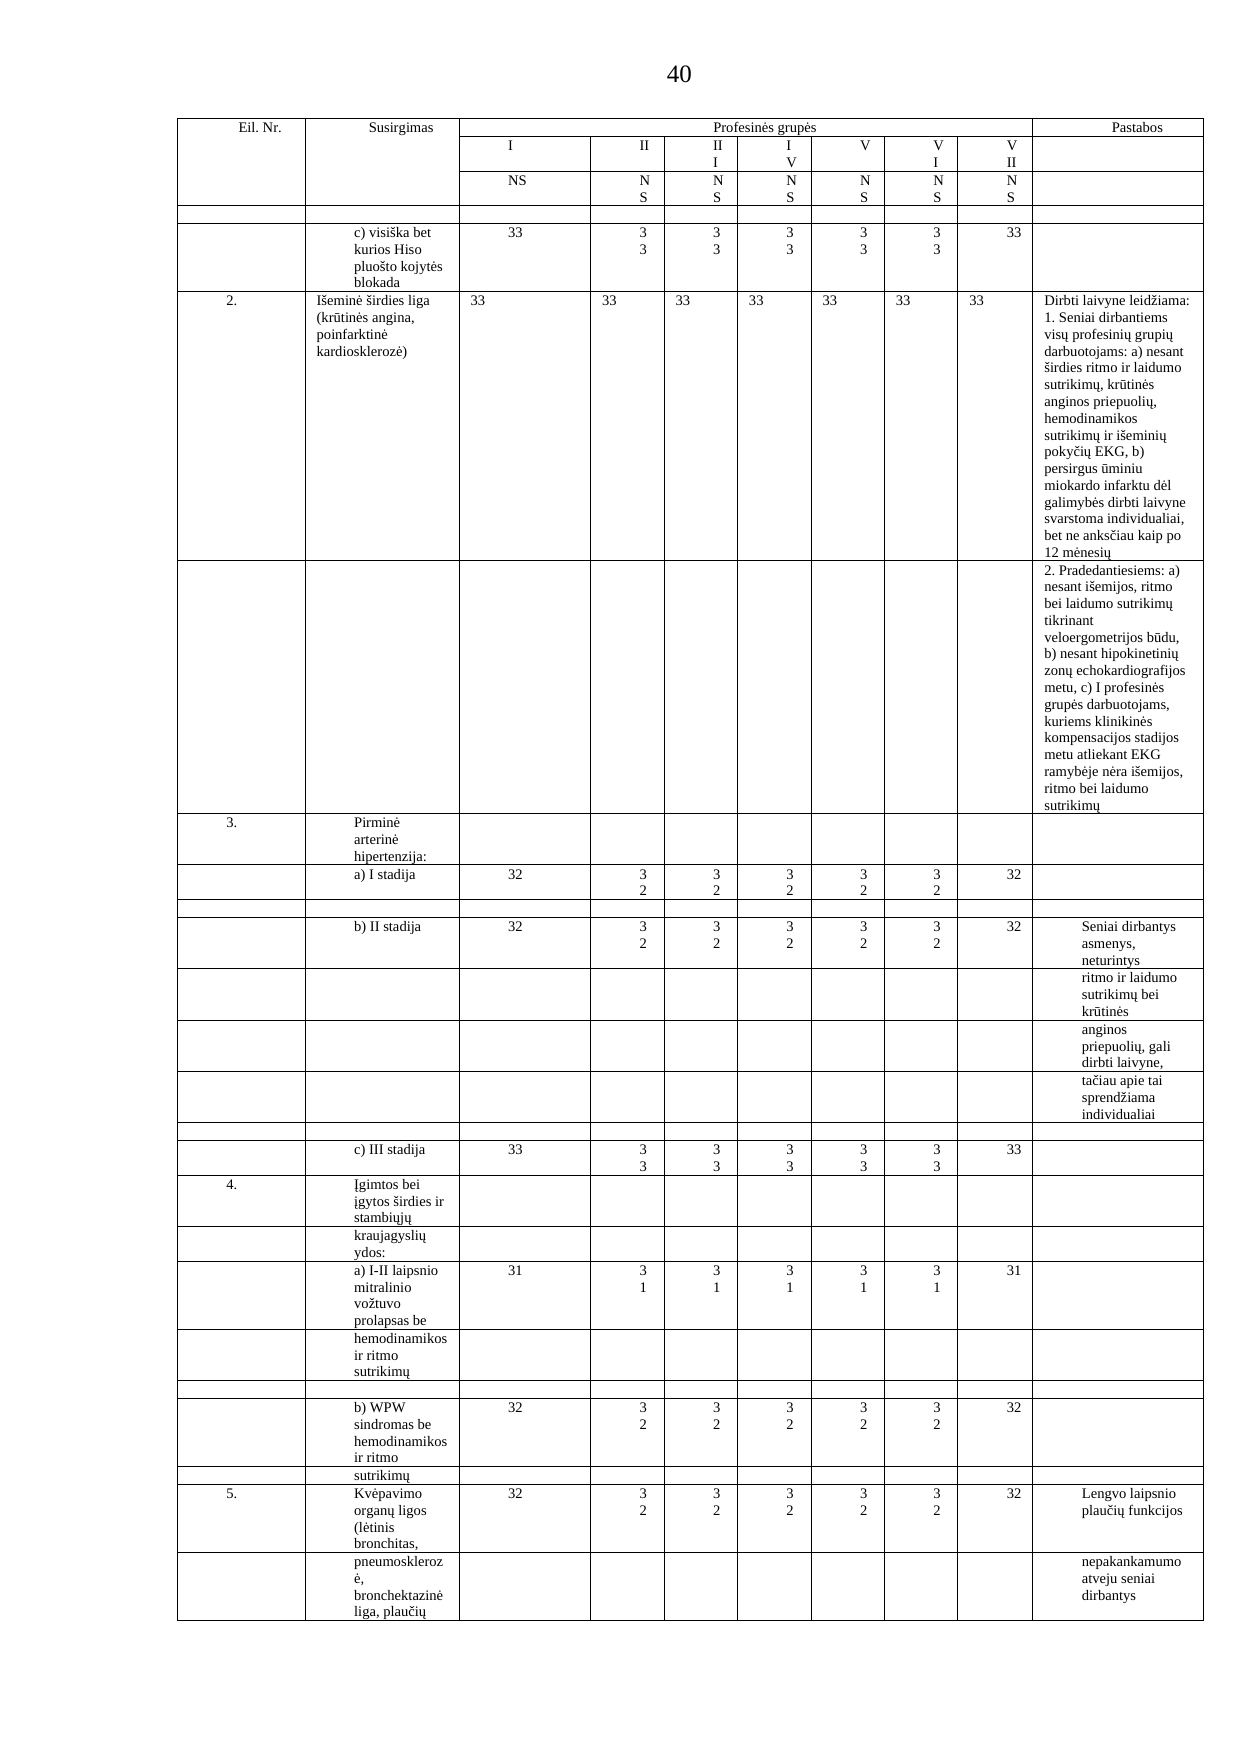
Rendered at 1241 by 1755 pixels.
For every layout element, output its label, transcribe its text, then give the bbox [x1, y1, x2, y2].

table_cell 33 [591, 224, 664, 291]
table_cell pneumosklerozė, bronchektazinė liga, plaučių [306, 1553, 459, 1620]
table_cell 32 [885, 1399, 957, 1466]
table_cell 32 [738, 865, 811, 899]
table_cell Įgimtos bei įgytos širdies ir stambiųjų [306, 1176, 459, 1226]
table_cell [178, 1467, 305, 1484]
table_cell [306, 1123, 459, 1140]
table_cell 33 [460, 224, 590, 291]
table_cell a) I-II laipsnio mitralinio vožtuvo prolapsas be [306, 1262, 459, 1329]
table_cell 32 [812, 1399, 884, 1466]
table_cell 32 [885, 1485, 957, 1552]
table_cell [738, 1123, 811, 1140]
table_cell a) I stadija [306, 865, 459, 899]
table_cell [738, 1381, 811, 1398]
table_cell [812, 1553, 884, 1620]
table_cell [958, 1227, 1032, 1261]
table_cell [812, 814, 884, 864]
table_cell [1033, 224, 1203, 291]
table_cell 32 [591, 1485, 664, 1552]
table_header Pastabos [1033, 119, 1203, 136]
table_cell [1033, 814, 1203, 864]
table_cell [460, 1072, 590, 1122]
table_cell hemodinamikos ir ritmo sutrikimų [306, 1330, 459, 1380]
table_cell [460, 814, 590, 864]
table_cell [460, 1467, 590, 1484]
table_cell 32 [738, 1485, 811, 1552]
table_cell 32 [812, 1485, 884, 1552]
table_cell 33 [738, 224, 811, 291]
table_cell 33 [958, 224, 1032, 291]
table_cell [178, 900, 305, 917]
table_cell Pirminė arterinė hipertenzija: [306, 814, 459, 864]
table_cell [1033, 1399, 1203, 1466]
table_cell [665, 1072, 737, 1122]
table_cell [885, 969, 957, 1019]
table_cell I [460, 137, 590, 171]
table_cell 32 [665, 1399, 737, 1466]
table_cell [665, 1381, 737, 1398]
table_cell [958, 814, 1032, 864]
table_cell 32 [460, 1485, 590, 1552]
table_cell [591, 1467, 664, 1484]
table_cell [460, 1553, 590, 1620]
table_cell [178, 1399, 305, 1466]
table_cell [306, 1021, 459, 1071]
table_cell [958, 561, 1032, 813]
table_cell 33 [665, 292, 737, 560]
table_cell [812, 1021, 884, 1071]
table_cell 33 [738, 1141, 811, 1174]
table_cell [738, 1553, 811, 1620]
table_cell [178, 1553, 305, 1620]
table_cell [1033, 1123, 1203, 1140]
table_cell [665, 1176, 737, 1226]
table_cell 3. [178, 814, 305, 864]
table_cell [958, 1021, 1032, 1071]
table_cell 33 [885, 292, 957, 560]
table_cell [958, 1553, 1032, 1620]
table_cell 32 [885, 865, 957, 899]
table_cell Dirbti laivyne leidžiama: 1. Seniai dirbantiems visų profesinių grupių darbuotojams: a) nesant širdies ritmo ir laidumo sutrikimų, krūtinės anginos priepuolių, hemodinamikos sutrikimų ir išeminių pokyčių EKG, b) persirgus ūminiu miokardo infarktu dėl galimybės dirbti laivyne svarstoma individualiai, bet ne anksčiau kaip po 12 mėnesių [1033, 292, 1203, 560]
table_cell IV [738, 137, 811, 171]
table_cell [460, 1381, 590, 1398]
table_cell 31 [460, 1262, 590, 1329]
table_cell NS [958, 172, 1032, 205]
table_cell [665, 206, 737, 223]
table_cell [178, 1330, 305, 1380]
table_cell Lengvo laipsnio plaučių funkcijos [1033, 1485, 1203, 1552]
table_cell [306, 561, 459, 813]
table_cell [958, 1072, 1032, 1122]
table_cell [812, 1176, 884, 1226]
table_cell [665, 1467, 737, 1484]
table_cell [591, 206, 664, 223]
table_cell 32 [591, 865, 664, 899]
table_cell [958, 900, 1032, 917]
table_header Susirgimas [306, 119, 459, 205]
table_cell 32 [958, 1399, 1032, 1466]
table_cell NS [460, 172, 590, 205]
table_cell 32 [460, 865, 590, 899]
table_cell 32 [460, 918, 590, 968]
table_cell [460, 561, 590, 813]
table_cell [306, 206, 459, 223]
table_cell II [591, 137, 664, 171]
table_cell [591, 1021, 664, 1071]
table_cell 33 [958, 292, 1032, 560]
table_cell [178, 224, 305, 291]
table_cell 32 [958, 865, 1032, 899]
table_cell [738, 969, 811, 1019]
table_cell [958, 1123, 1032, 1140]
table_cell 33 [885, 224, 957, 291]
table_cell [665, 969, 737, 1019]
table_cell [1033, 172, 1203, 205]
table_cell [665, 1330, 737, 1380]
table_cell [958, 1330, 1032, 1380]
table_cell [885, 1227, 957, 1261]
table_cell [1033, 137, 1203, 171]
table_cell 31 [738, 1262, 811, 1329]
table_cell [885, 1072, 957, 1122]
table_cell b) II stadija [306, 918, 459, 968]
table_cell [1033, 1176, 1203, 1226]
table_cell [178, 1262, 305, 1329]
table_cell 33 [460, 292, 590, 560]
table_cell [958, 1467, 1032, 1484]
table_cell [178, 206, 305, 223]
table_cell [958, 206, 1032, 223]
table_cell 33 [460, 1141, 590, 1174]
table_cell VII [958, 137, 1032, 171]
table_cell [665, 814, 737, 864]
table_cell [885, 561, 957, 813]
table_cell 33 [738, 292, 811, 560]
table_header Profesinės grupės [460, 119, 1032, 136]
table_cell [1033, 865, 1203, 899]
table_cell [665, 1123, 737, 1140]
table_cell [665, 1553, 737, 1620]
table_cell [885, 1381, 957, 1398]
table_cell [306, 1381, 459, 1398]
table_cell [885, 206, 957, 223]
table_cell 2. Pradedantiesiems: a) nesant išemijos, ritmo bei laidumo sutrikimų tikrinant veloergometrijos būdu, b) nesant hipokinetinių zonų echokardiografijos metu, c) I profesinės grupės darbuotojams, kuriems klinikinės kompensacijos stadijos metu atliekant EKG ramybėje nėra išemijos, ritmo bei laidumo sutrikimų [1033, 561, 1203, 813]
table_cell [178, 1381, 305, 1398]
table_cell [812, 561, 884, 813]
table_cell [178, 561, 305, 813]
table_cell [738, 206, 811, 223]
table_cell [738, 1176, 811, 1226]
table_cell [885, 1123, 957, 1140]
table_cell tačiau apie tai sprendžiama individualiai [1033, 1072, 1203, 1122]
table_cell [812, 900, 884, 917]
table_cell [591, 1381, 664, 1398]
table_cell kraujagyslių ydos: [306, 1227, 459, 1261]
table_cell Seniai dirbantys asmenys, neturintys [1033, 918, 1203, 968]
table_cell [738, 1021, 811, 1071]
table_cell [1033, 1141, 1203, 1174]
table_cell [460, 1227, 590, 1261]
table_cell [958, 969, 1032, 1019]
table_cell [591, 900, 664, 917]
table_cell [591, 814, 664, 864]
table_cell 32 [738, 918, 811, 968]
table_cell 31 [665, 1262, 737, 1329]
table_cell 32 [812, 918, 884, 968]
table_cell [1033, 1227, 1203, 1261]
table_cell [738, 1072, 811, 1122]
table_cell [738, 561, 811, 813]
table_cell [178, 969, 305, 1019]
table_cell [665, 1227, 737, 1261]
table_cell [460, 1330, 590, 1380]
table_cell [665, 561, 737, 813]
table_cell [885, 1467, 957, 1484]
table_cell 31 [885, 1262, 957, 1329]
table_cell NS [665, 172, 737, 205]
table_cell 31 [958, 1262, 1032, 1329]
table_cell [885, 1553, 957, 1620]
table_cell [885, 1330, 957, 1380]
table_cell [958, 1176, 1032, 1226]
table_cell [460, 1021, 590, 1071]
table_cell 33 [665, 1141, 737, 1174]
table_cell VI [885, 137, 957, 171]
table_cell [738, 814, 811, 864]
table_cell Išeminė širdies liga (krūtinės angina, poinfarktinė kardiosklerozė) [306, 292, 459, 560]
table_cell [812, 1381, 884, 1398]
table_cell [1033, 1330, 1203, 1380]
table_cell [306, 900, 459, 917]
table_cell [738, 1467, 811, 1484]
table_cell [591, 969, 664, 1019]
table_cell [812, 969, 884, 1019]
table_cell 32 [885, 918, 957, 968]
table_cell [812, 1227, 884, 1261]
table_cell [591, 1123, 664, 1140]
table_cell 33 [885, 1141, 957, 1174]
table_cell nepakankamumo atveju seniai dirbantys [1033, 1553, 1203, 1620]
table_cell [885, 1021, 957, 1071]
table_cell [178, 865, 305, 899]
table_cell NS [591, 172, 664, 205]
table_cell [178, 1227, 305, 1261]
table_cell [1033, 900, 1203, 917]
table_cell 4. [178, 1176, 305, 1226]
table_cell [812, 1330, 884, 1380]
table_cell [1033, 206, 1203, 223]
table_cell [460, 1176, 590, 1226]
table_cell [665, 1021, 737, 1071]
table_cell 31 [591, 1262, 664, 1329]
table_cell [738, 900, 811, 917]
table_cell 31 [812, 1262, 884, 1329]
table_cell [1033, 1381, 1203, 1398]
table_cell [591, 1553, 664, 1620]
table_cell ritmo ir laidumo sutrikimų bei krūtinės [1033, 969, 1203, 1019]
table_cell [591, 1072, 664, 1122]
table_cell [591, 1176, 664, 1226]
table_cell [178, 1072, 305, 1122]
table_cell [885, 900, 957, 917]
table_cell [812, 206, 884, 223]
table_cell 33 [591, 1141, 664, 1174]
table_cell 32 [665, 865, 737, 899]
table_cell 32 [591, 1399, 664, 1466]
table_cell 2. [178, 292, 305, 560]
table_cell [460, 900, 590, 917]
table_cell [1033, 1262, 1203, 1329]
table_cell [306, 1072, 459, 1122]
table_cell [665, 900, 737, 917]
table_cell [460, 206, 590, 223]
table_cell [460, 969, 590, 1019]
table_cell [591, 1227, 664, 1261]
table_cell NS [738, 172, 811, 205]
table_cell 32 [958, 918, 1032, 968]
table_cell NS [885, 172, 957, 205]
table_cell 32 [591, 918, 664, 968]
table_cell 33 [958, 1141, 1032, 1174]
table_cell anginos priepuolių, gali dirbti laivyne, [1033, 1021, 1203, 1071]
table_cell 33 [812, 1141, 884, 1174]
table_cell 32 [958, 1485, 1032, 1552]
table_cell [885, 814, 957, 864]
table_cell sutrikimų [306, 1467, 459, 1484]
table_cell Kvėpavimo organų ligos (lėtinis bronchitas, [306, 1485, 459, 1552]
table_cell 32 [812, 865, 884, 899]
table_cell [812, 1072, 884, 1122]
table_cell [738, 1330, 811, 1380]
table_cell [591, 1330, 664, 1380]
table_cell [178, 918, 305, 968]
table_cell [460, 1123, 590, 1140]
table_cell 33 [665, 224, 737, 291]
table_cell [591, 561, 664, 813]
table_cell [306, 969, 459, 1019]
table_cell V [812, 137, 884, 171]
table_cell 32 [665, 1485, 737, 1552]
table_cell [812, 1123, 884, 1140]
table_cell c) visiška bet kurios Hiso pluošto kojytės blokada [306, 224, 459, 291]
table_header Eil. Nr. [178, 119, 305, 205]
table_cell III [665, 137, 737, 171]
table_cell [178, 1021, 305, 1071]
table_cell [812, 1467, 884, 1484]
table_cell [1033, 1467, 1203, 1484]
table_cell NS [812, 172, 884, 205]
table_cell 33 [812, 292, 884, 560]
table_cell [958, 1381, 1032, 1398]
table_cell 33 [812, 224, 884, 291]
table_cell [178, 1123, 305, 1140]
table_cell c) III stadija [306, 1141, 459, 1174]
table_cell 5. [178, 1485, 305, 1552]
table_cell 33 [591, 292, 664, 560]
table_cell 32 [665, 918, 737, 968]
table_cell b) WPW sindromas be hemodinamikos ir ritmo [306, 1399, 459, 1466]
table_cell [178, 1141, 305, 1174]
table_cell 32 [738, 1399, 811, 1466]
table_cell 32 [460, 1399, 590, 1466]
table_cell [738, 1227, 811, 1261]
table_cell [885, 1176, 957, 1226]
